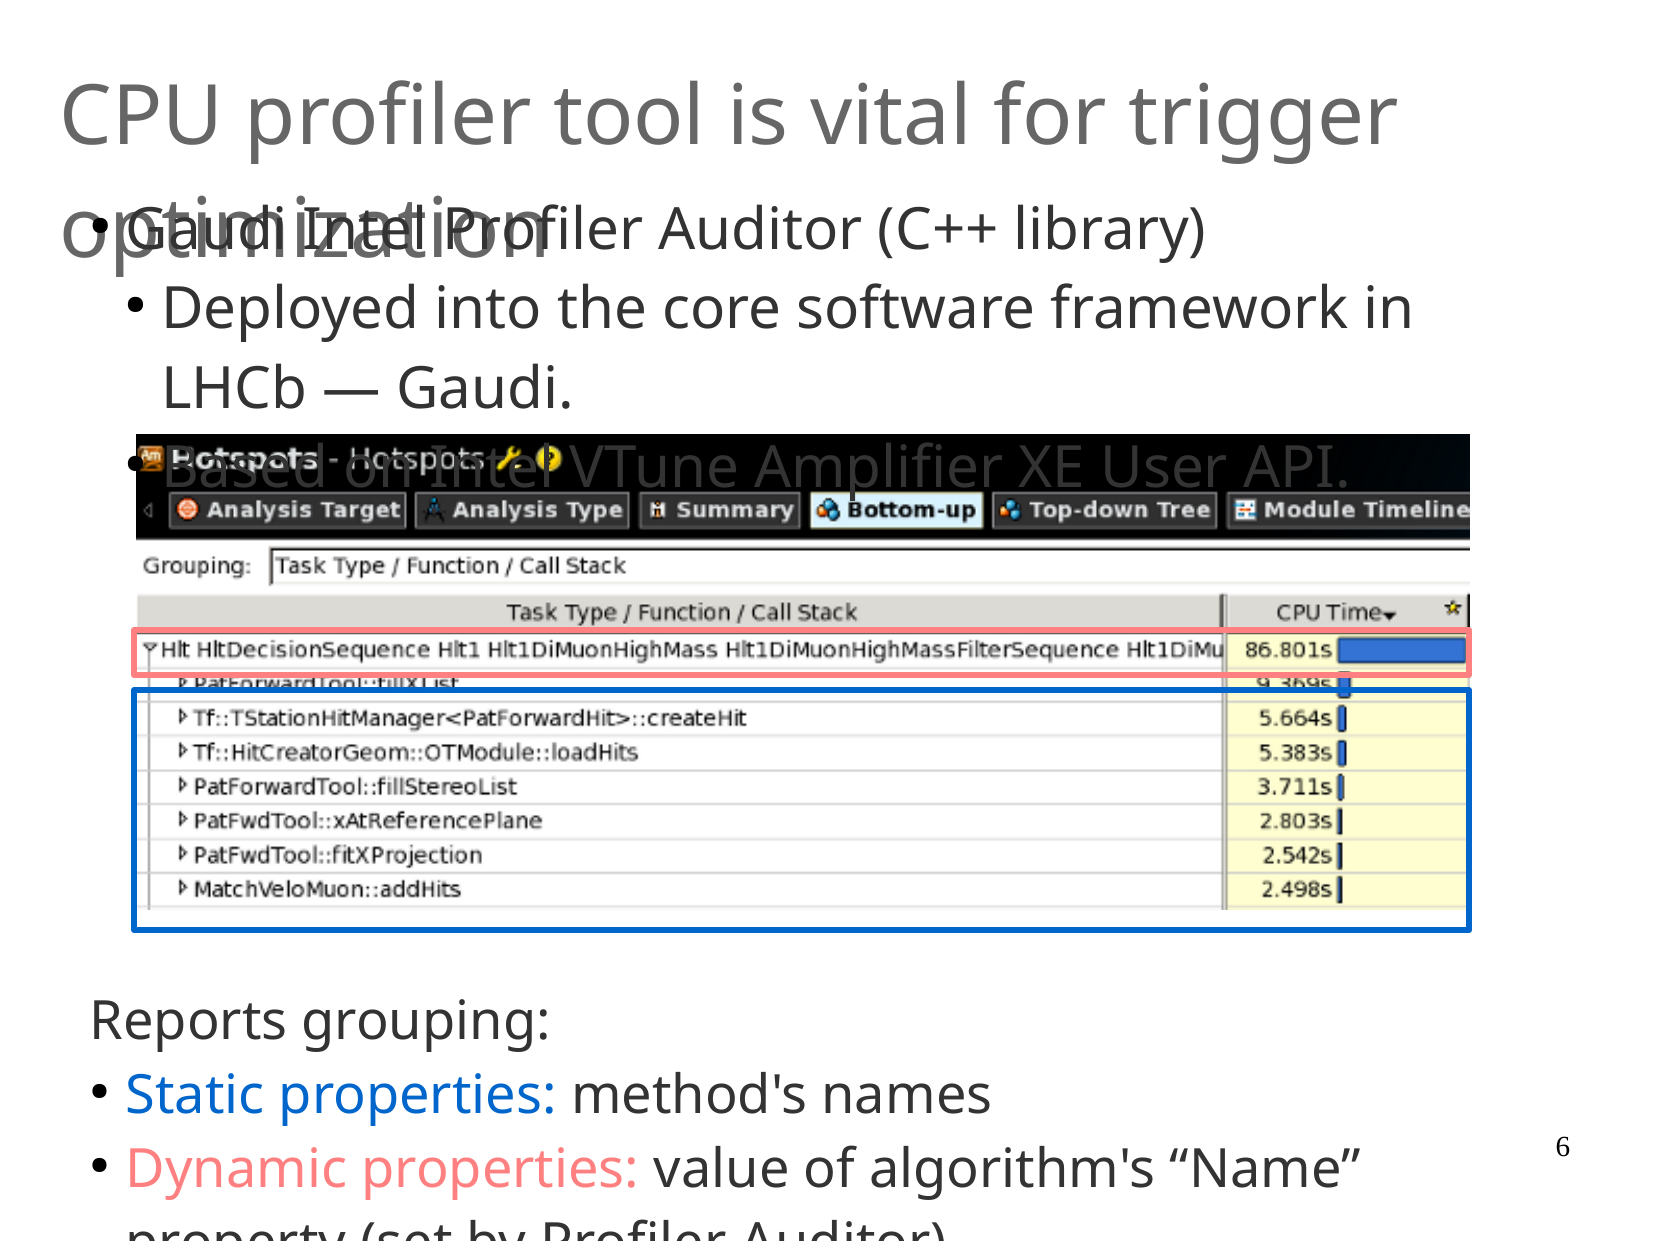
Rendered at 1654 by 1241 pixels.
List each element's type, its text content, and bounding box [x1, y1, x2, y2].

picture [137, 633, 1466, 672]
picture [136, 678, 1470, 687]
picture [137, 693, 1466, 910]
picture [136, 434, 1470, 627]
text_box Reports grouping: Static properties: method's names Dynamic properties: value of algorithm's “Name” property (set by Profiler Auditor) [75, 974, 1561, 1186]
text_box CPU profiler tool is vital for trigger optimization [45, 48, 1591, 164]
text_box Gaudi Intel Profiler Auditor (C++ library) Deployed into the core software framework in LHCb — Gaudi. Based on Intel VTune Amplifier XE User API. [75, 180, 1591, 405]
